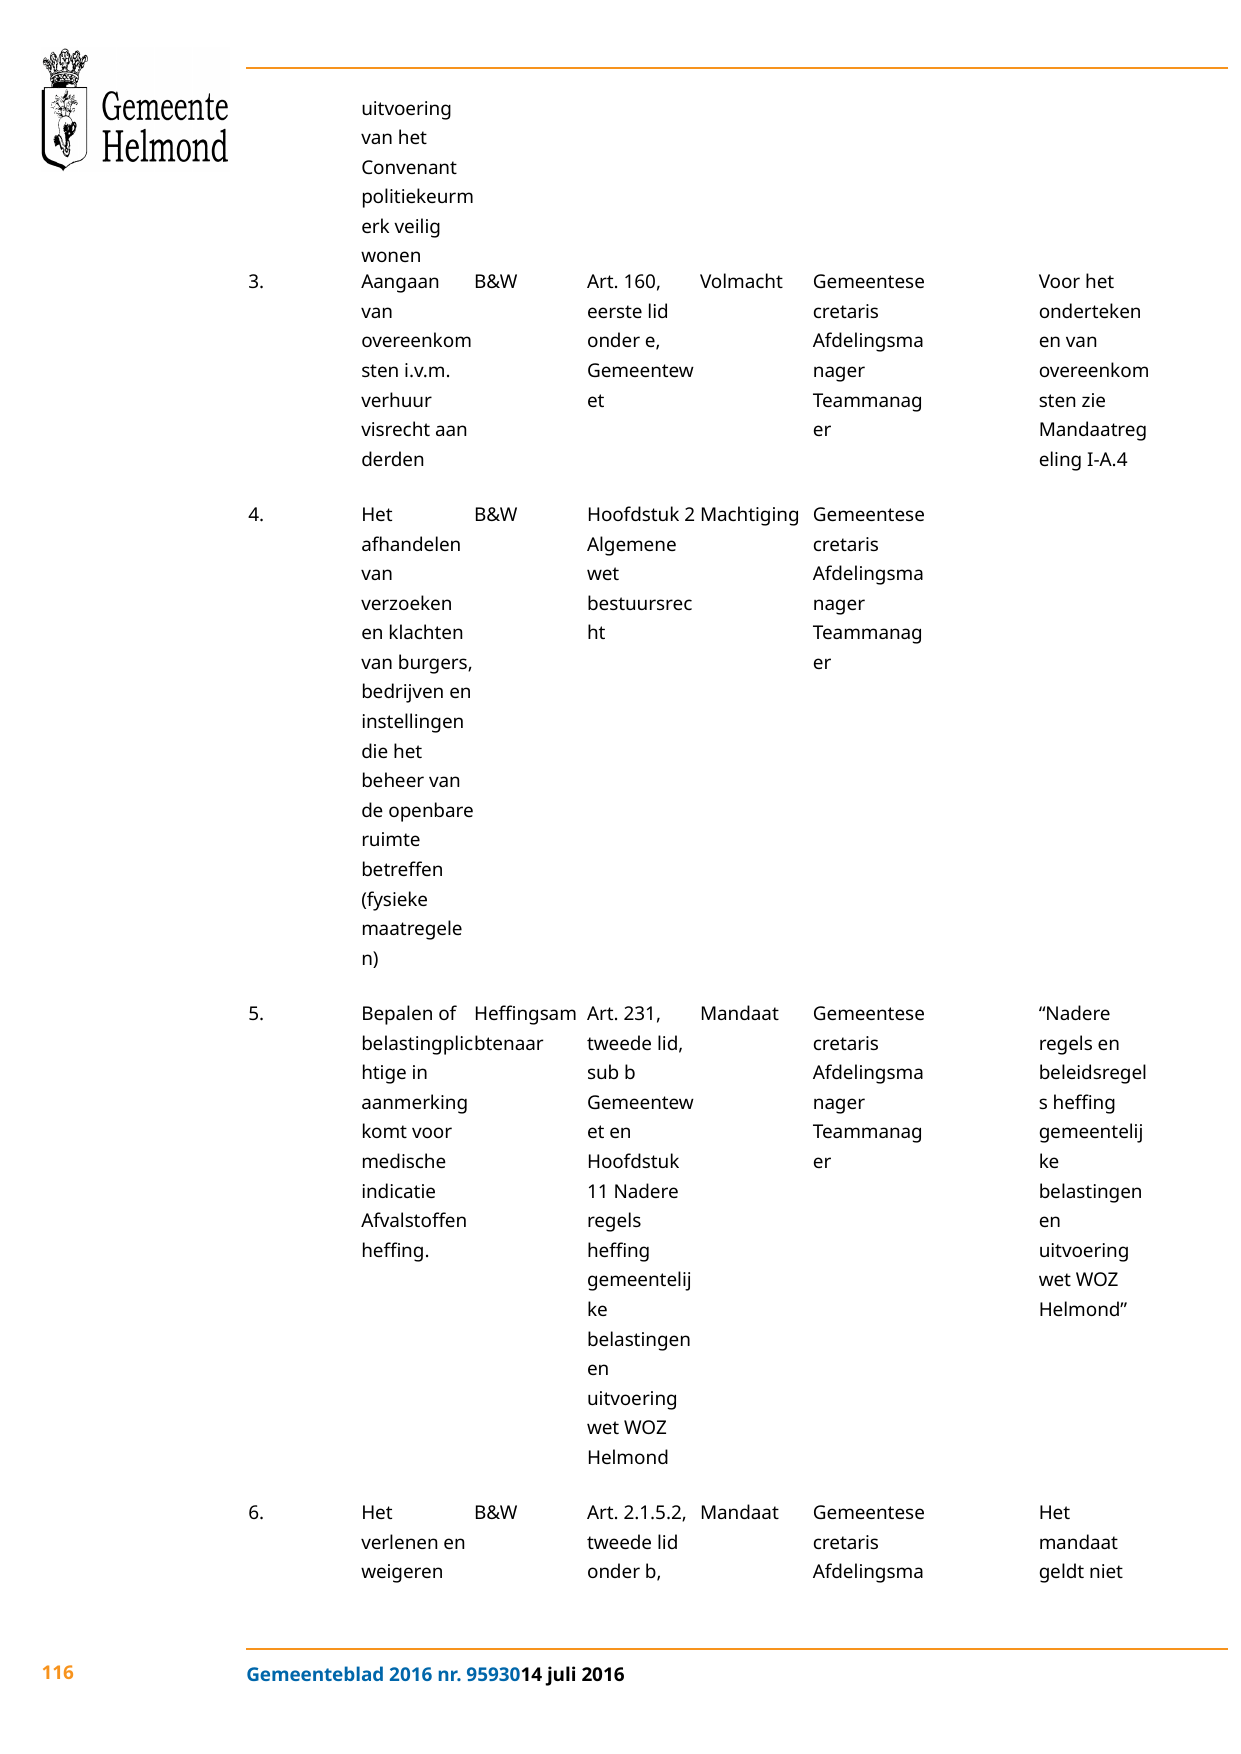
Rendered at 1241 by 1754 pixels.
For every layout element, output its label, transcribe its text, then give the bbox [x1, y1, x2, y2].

table_cell B&W [474, 1499, 587, 1584]
table_cell Het afhandelen van verzoeken en klachten van burgers, bedrijven en instellingen die het beheer van de openbare ruimte betreffen (fysieke maatregelen) [361, 501, 474, 1000]
table_cell Gemeentesecretaris Afdelingsmanager Teammanager [813, 269, 926, 501]
table_cell 3. [248, 269, 361, 501]
table_cell [926, 1499, 1038, 1584]
table_cell Hoofdstuk 2 Algemene wet bestuursrecht [587, 501, 700, 1000]
table_cell B&W [474, 269, 587, 501]
table_cell 5. [248, 1000, 361, 1499]
table_cell Het verlenen en weigeren [361, 1499, 474, 1584]
table_cell Art. 2.1.5.2, tweede lid onder b, [587, 1499, 700, 1584]
table_cell Aangaan van overeenkomsten i.v.m. verhuur visrecht aan derden [361, 269, 474, 501]
table_cell Voor het ondertekenen van overeenkomsten zie Mandaatregeling I-A.4 [1039, 269, 1152, 501]
table_cell 4. [248, 501, 361, 1000]
table_cell [248, 95, 361, 268]
table_cell Gemeentesecretaris Afdelingsma [813, 1499, 926, 1584]
table_cell [926, 1000, 1038, 1499]
table_cell Gemeentesecretaris Afdelingsmanager Teammanager [813, 501, 926, 1000]
table_cell [1039, 501, 1152, 1000]
table_cell “Nadere regels en beleidsregels heffing gemeentelijke belastingen en uitvoering wet WOZ Helmond” [1039, 1000, 1152, 1499]
picture [41, 47, 231, 172]
table_cell [474, 95, 587, 268]
table_cell [926, 95, 1038, 268]
table_cell uitvoering van het Convenant politiekeurmerk veilig wonen [361, 95, 474, 268]
table_cell 6. [248, 1499, 361, 1584]
table_cell Art. 231, tweede lid, sub b Gemeentewet en Hoofdstuk 11 Nadere regels heffing gemeentelijke belastingen en uitvoering wet WOZ Helmond [587, 1000, 700, 1499]
table_cell Mandaat [700, 1499, 813, 1584]
table_cell [587, 95, 700, 268]
table_cell Mandaat [700, 1000, 813, 1499]
table_cell Bepalen of belastingplichtige in aanmerking komt voor medische indicatie Afvalstoffenheffing. [361, 1000, 474, 1499]
table_cell [700, 95, 813, 268]
table_cell Volmacht [700, 269, 813, 501]
table_cell [926, 501, 1038, 1000]
table_cell [926, 269, 1038, 501]
table_cell Machtiging [700, 501, 813, 1000]
table_cell Heffingsambtenaar [474, 1000, 587, 1499]
table_cell Gemeentesecretaris Afdelingsmanager Teammanager [813, 1000, 926, 1499]
table_cell Het mandaat geldt niet [1039, 1499, 1152, 1584]
table_cell Art. 160, eerste lid onder e, Gemeentewet [587, 269, 700, 501]
table_cell [1039, 95, 1152, 268]
table_cell B&W [474, 501, 587, 1000]
table_cell [813, 95, 926, 268]
